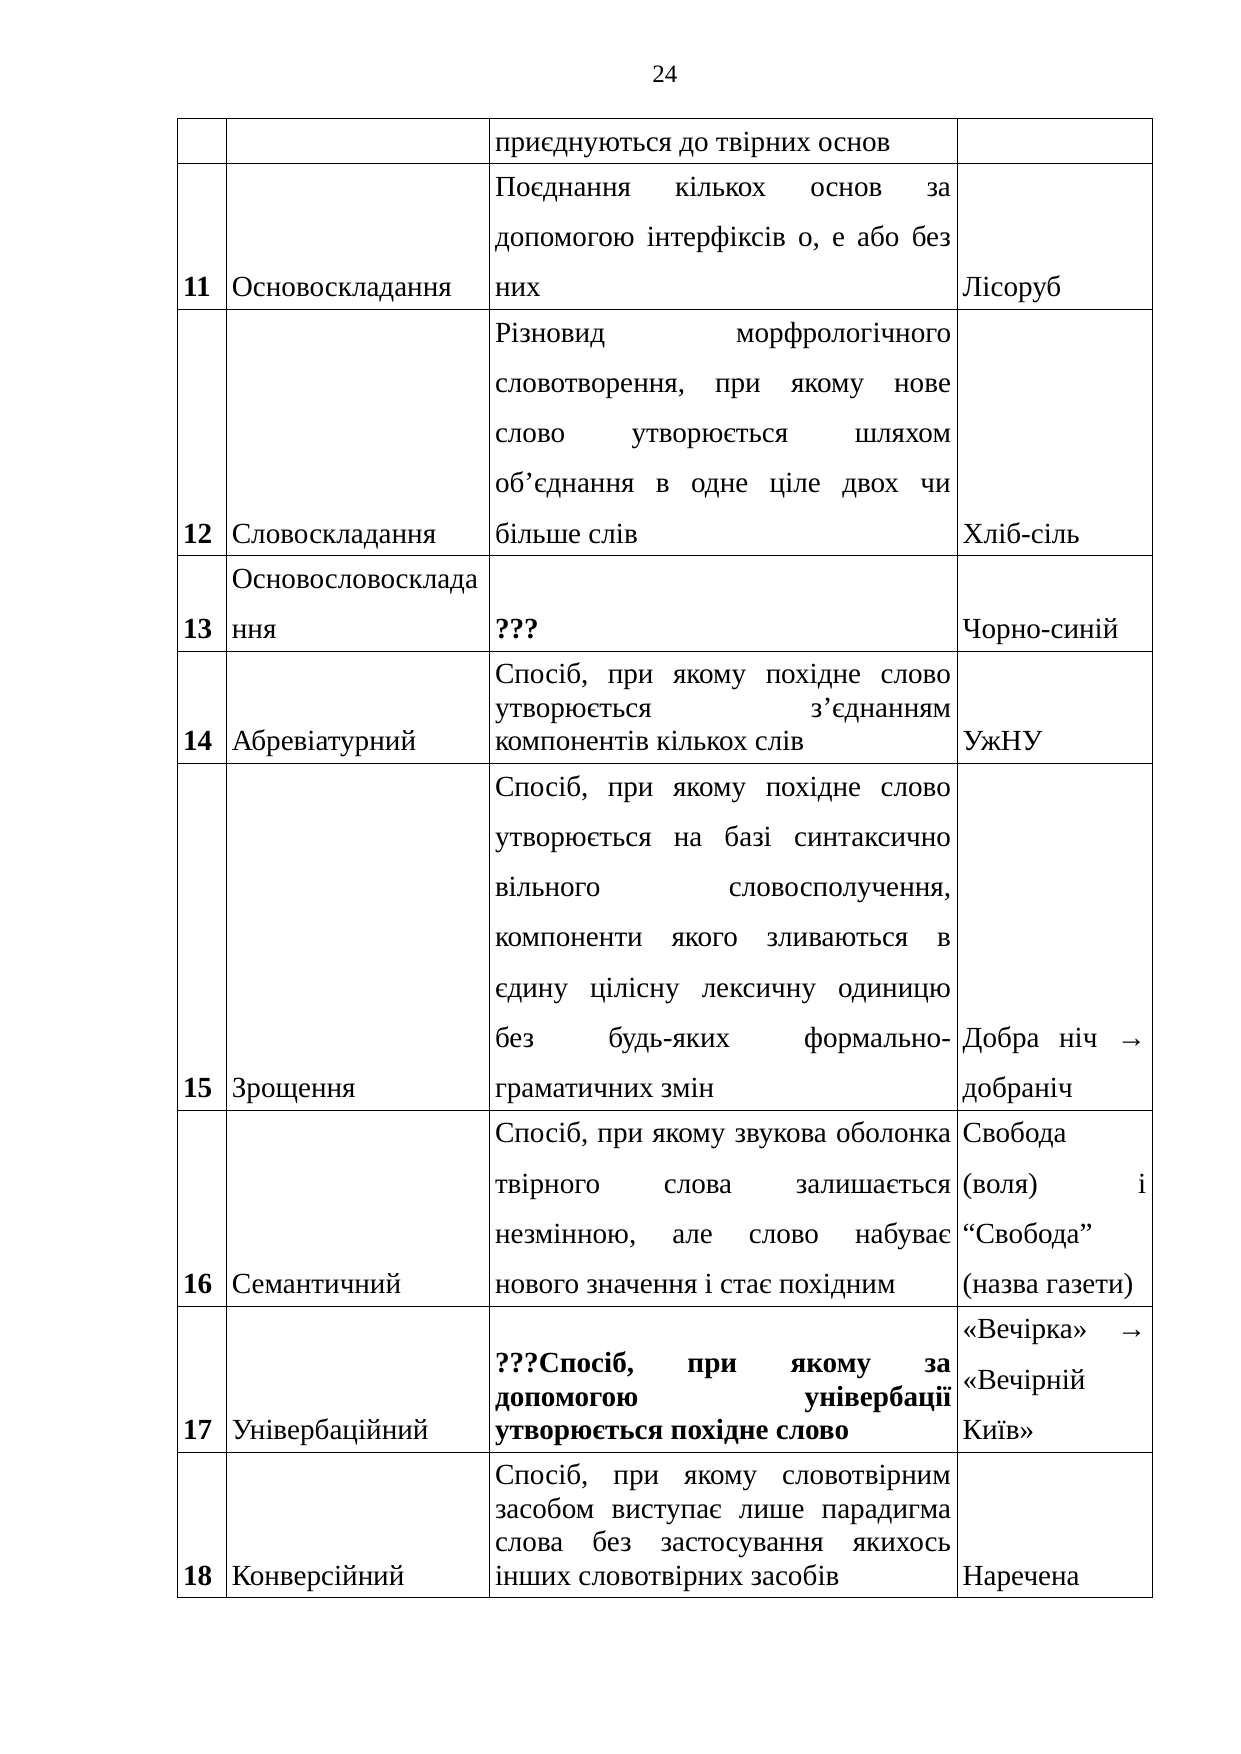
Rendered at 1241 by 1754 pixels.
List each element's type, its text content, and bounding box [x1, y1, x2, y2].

table_cell Свобода (воля) і “Свобода” (назва газети) [958, 1111, 1152, 1306]
table_cell [958, 119, 1152, 163]
table_cell 15 [178, 764, 226, 1110]
table_cell Чорно-синій [958, 556, 1152, 651]
table_cell 14 [178, 652, 226, 763]
table_cell Добра ніч → добраніч [958, 764, 1152, 1110]
table_cell Основоскладання [227, 164, 489, 309]
table_cell Спосіб, при якому похідне слово утворюється з’єднанням компонентів кількох слів [490, 652, 957, 763]
table_cell Хліб-сіль [958, 310, 1152, 555]
table_cell Спосіб, при якому словотвірним засобом виступає лише парадигма слова без застосування якихось інших словотвірних засобів [490, 1453, 957, 1597]
table_cell приєднуються до твірних основ [490, 119, 957, 163]
table_cell УжНУ [958, 652, 1152, 763]
table_cell Конверсійний [227, 1453, 489, 1597]
table_cell Основословоскладання [227, 556, 489, 651]
table_cell 11 [178, 164, 226, 309]
table_cell Лісоруб [958, 164, 1152, 309]
table_cell [227, 119, 489, 163]
table_cell 13 [178, 556, 226, 651]
table_cell Різновид морфрологічного словотворення, при якому нове слово утворюється шляхом об’єднання в одне ціле двох чи більше слів [490, 310, 957, 555]
table_cell «Вечірка» → «Вечірній Київ» [958, 1307, 1152, 1452]
table_cell 17 [178, 1307, 226, 1452]
table_cell ???Спосіб, при якому за допомогою універбації утворюється похідне слово [490, 1307, 957, 1452]
table_cell ??? [490, 556, 957, 651]
table_cell 18 [178, 1453, 226, 1597]
table_cell Наречена [958, 1453, 1152, 1597]
table_cell Семантичний [227, 1111, 489, 1306]
table_cell [178, 119, 226, 163]
table_cell 16 [178, 1111, 226, 1306]
table_cell Словоскладання [227, 310, 489, 555]
table_cell Поєднання кількох основ за допомогою інтерфіксів о, е або без них [490, 164, 957, 309]
table_cell Спосіб, при якому похідне слово утворюється на базі синтаксично вільного словосполучення, компоненти якого зливаються в єдину цілісну лексичну одиницю без будь-яких формально-граматичних змін [490, 764, 957, 1110]
table_cell Універбаційний [227, 1307, 489, 1452]
table_cell Зрощення [227, 764, 489, 1110]
table_cell Спосіб, при якому звукова оболонка твірного слова залишається незмінною, але слово набуває нового значення і стає похідним [490, 1111, 957, 1306]
table_cell 12 [178, 310, 226, 555]
table_cell Абревіатурний [227, 652, 489, 763]
